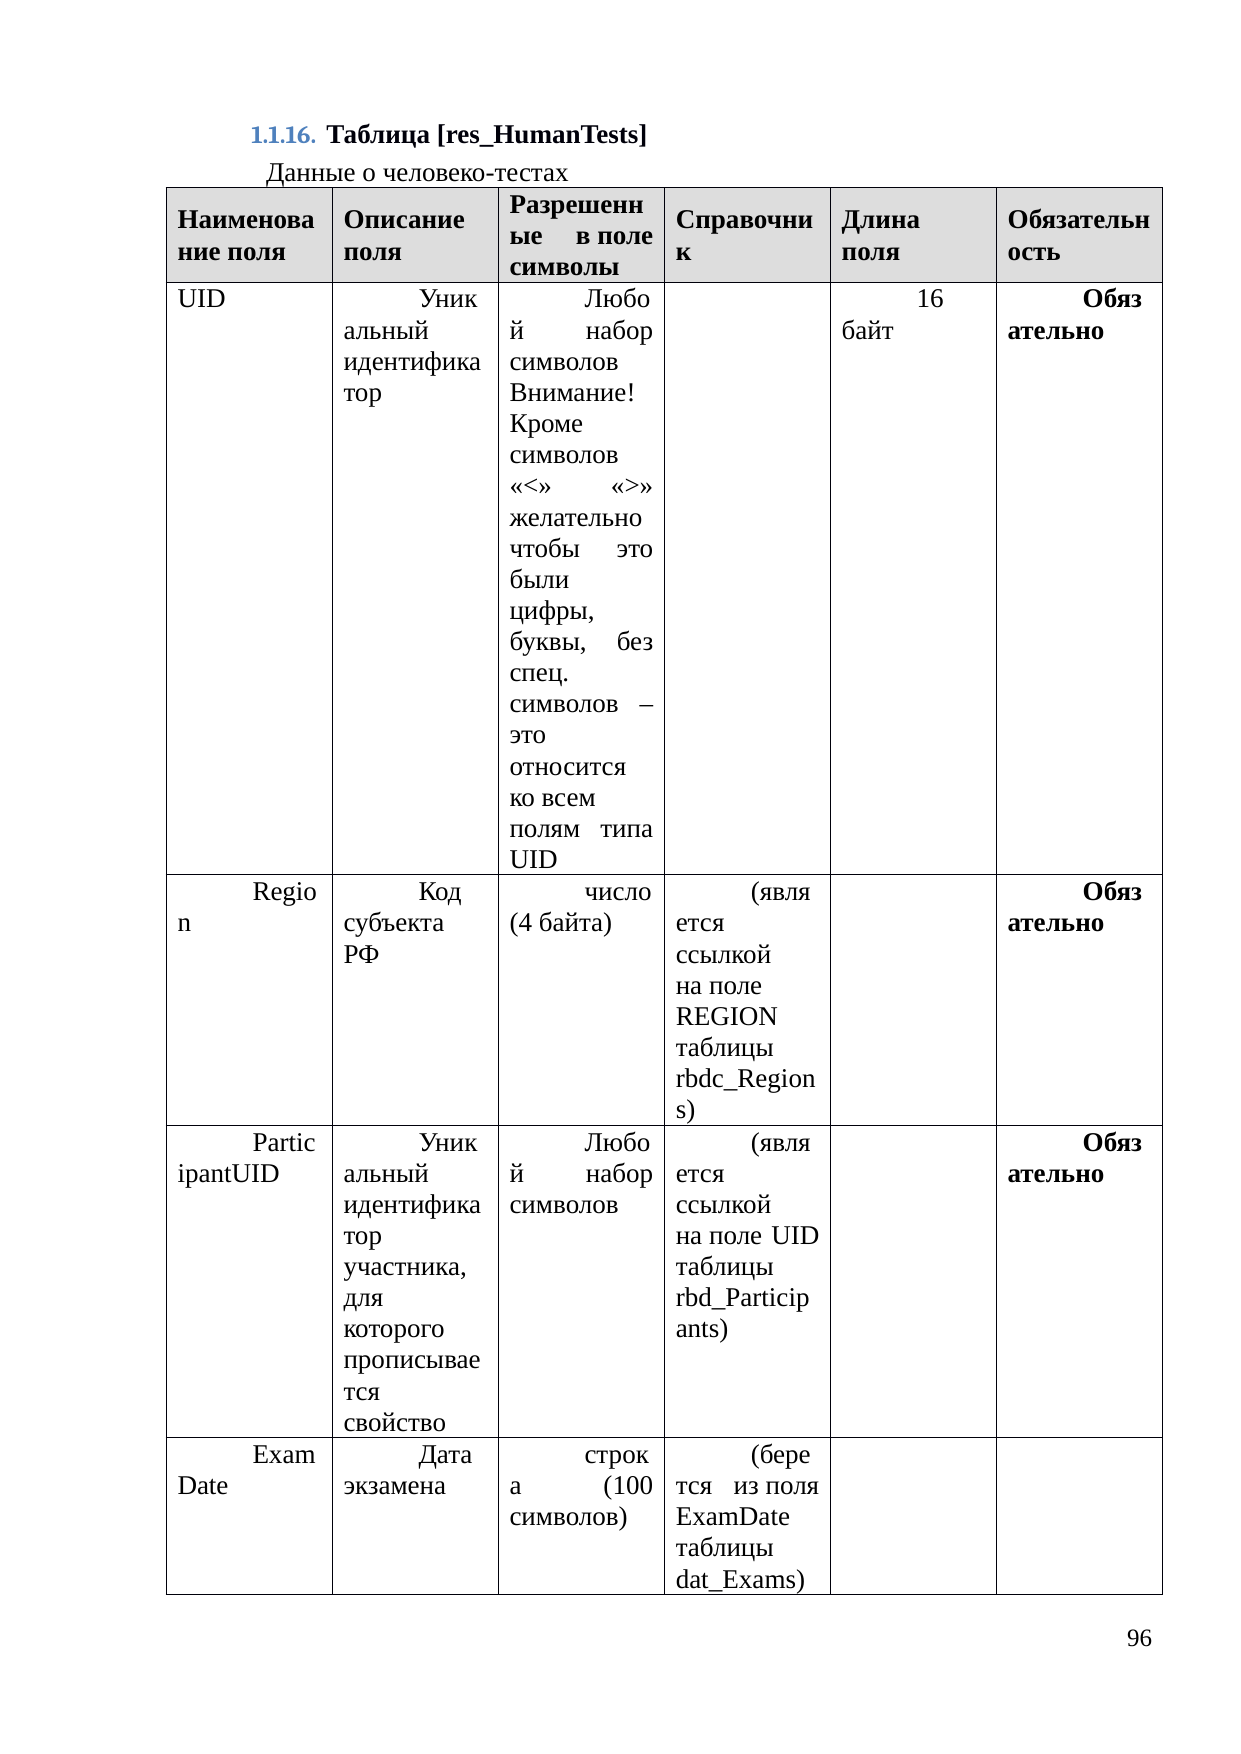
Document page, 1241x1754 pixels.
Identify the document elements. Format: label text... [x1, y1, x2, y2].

table_cell ExamDate [167, 1438, 332, 1594]
table_cell Любой набор символов Внимание! Кроме символов «<» «>» желательно чтобы это были цифры, буквы, без спец. символов – это относится ко всем полям типа UID [499, 283, 664, 874]
table_cell (является ссылкой на поле UID таблицы rbd_Participants) [665, 1126, 830, 1437]
table_cell (является ссылкой на поле REGION таблицы rbdс_Regions) [665, 875, 830, 1124]
table_header Наименование поля [167, 188, 332, 282]
table_cell UID [167, 283, 332, 874]
table_cell [665, 283, 830, 874]
table_header Описание поля [333, 188, 498, 282]
table_header Обязательность [997, 188, 1162, 282]
table_cell число (4 байта) [499, 875, 664, 1124]
table_cell [997, 1438, 1162, 1594]
table_cell [831, 875, 996, 1124]
table_cell Обязательно [997, 283, 1162, 874]
table_cell Обязательно [997, 875, 1162, 1124]
text Данные о человеко-тестах [177, 156, 1152, 187]
subtitle Таблица [res_HumanTests] [251, 118, 1152, 150]
table_cell Обязательно [997, 1126, 1162, 1437]
table_cell Любой набор символов [499, 1126, 664, 1437]
table_cell Уникальный идентификатор [333, 283, 498, 874]
table_header Разрешенные в поле символы [499, 188, 664, 282]
table_header Справочник [665, 188, 830, 282]
table_cell ParticipantUID [167, 1126, 332, 1437]
table_cell (берется из поля ExamDate таблицы dat_Exams) [665, 1438, 830, 1594]
table_cell Код субъекта РФ [333, 875, 498, 1124]
table_cell Уникальный идентификатор участника, для которого прописывается свойство [333, 1126, 498, 1437]
table_cell Дата экзамена [333, 1438, 498, 1594]
table_cell [831, 1438, 996, 1594]
table_cell строка (100 символов) [499, 1438, 664, 1594]
table_header Длина поля [831, 188, 996, 282]
table_cell 16 байт [831, 283, 996, 874]
table_cell Region [167, 875, 332, 1124]
table_cell [831, 1126, 996, 1437]
